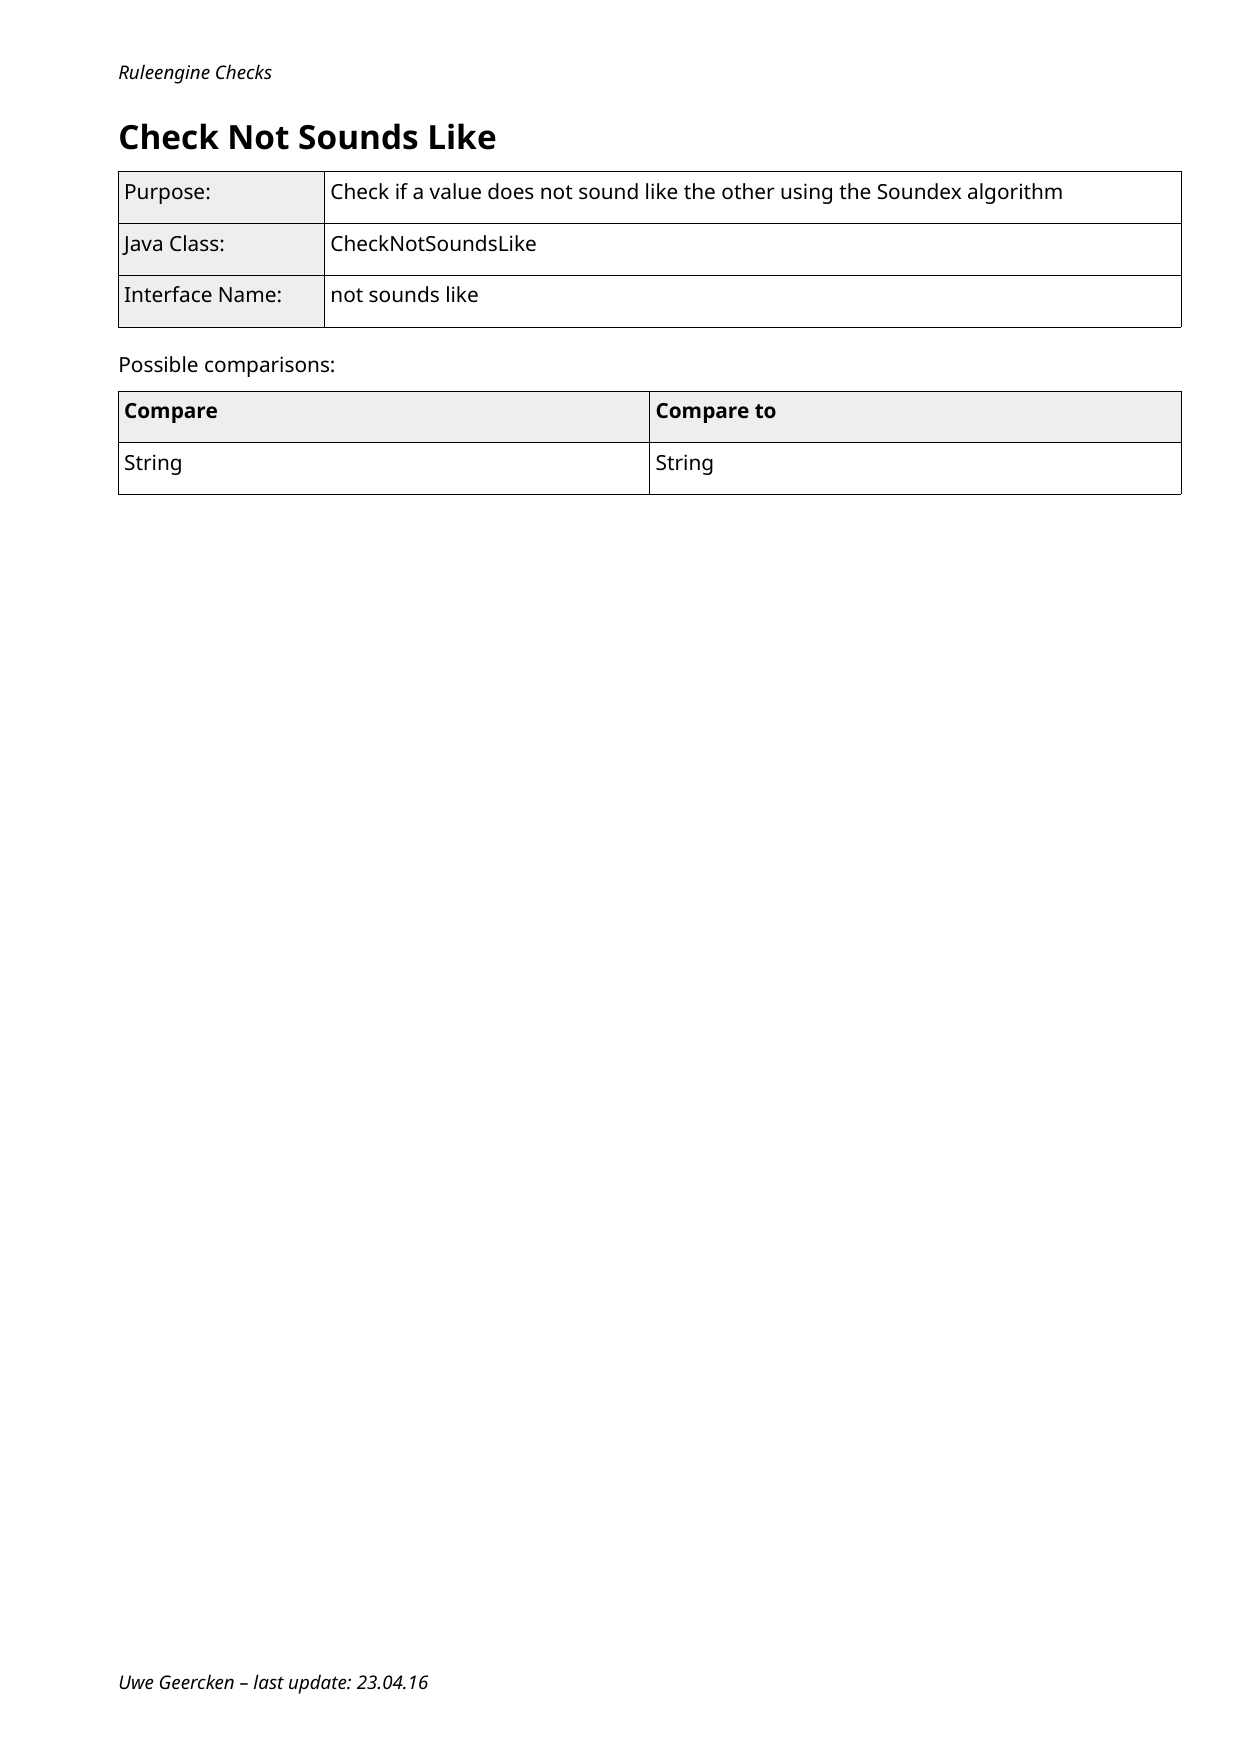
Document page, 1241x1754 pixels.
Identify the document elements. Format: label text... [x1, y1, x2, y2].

table_header Compare to [650, 392, 1181, 442]
table_cell CheckNotSoundsLike [325, 224, 1181, 275]
table_header Compare [119, 392, 649, 442]
table_header Purpose: [119, 172, 324, 223]
table_cell Interface Name: [119, 276, 324, 327]
table_cell not sounds like [325, 276, 1181, 327]
table_cell Java Class: [119, 224, 324, 275]
text Possible comparisons: [118, 350, 1181, 379]
table_cell String [650, 443, 1181, 494]
table_header Check if a value does not sound like the other using the Soundex algorithm [325, 172, 1181, 223]
table_cell String [119, 443, 649, 494]
text Check Not Sounds Like [118, 114, 1181, 159]
